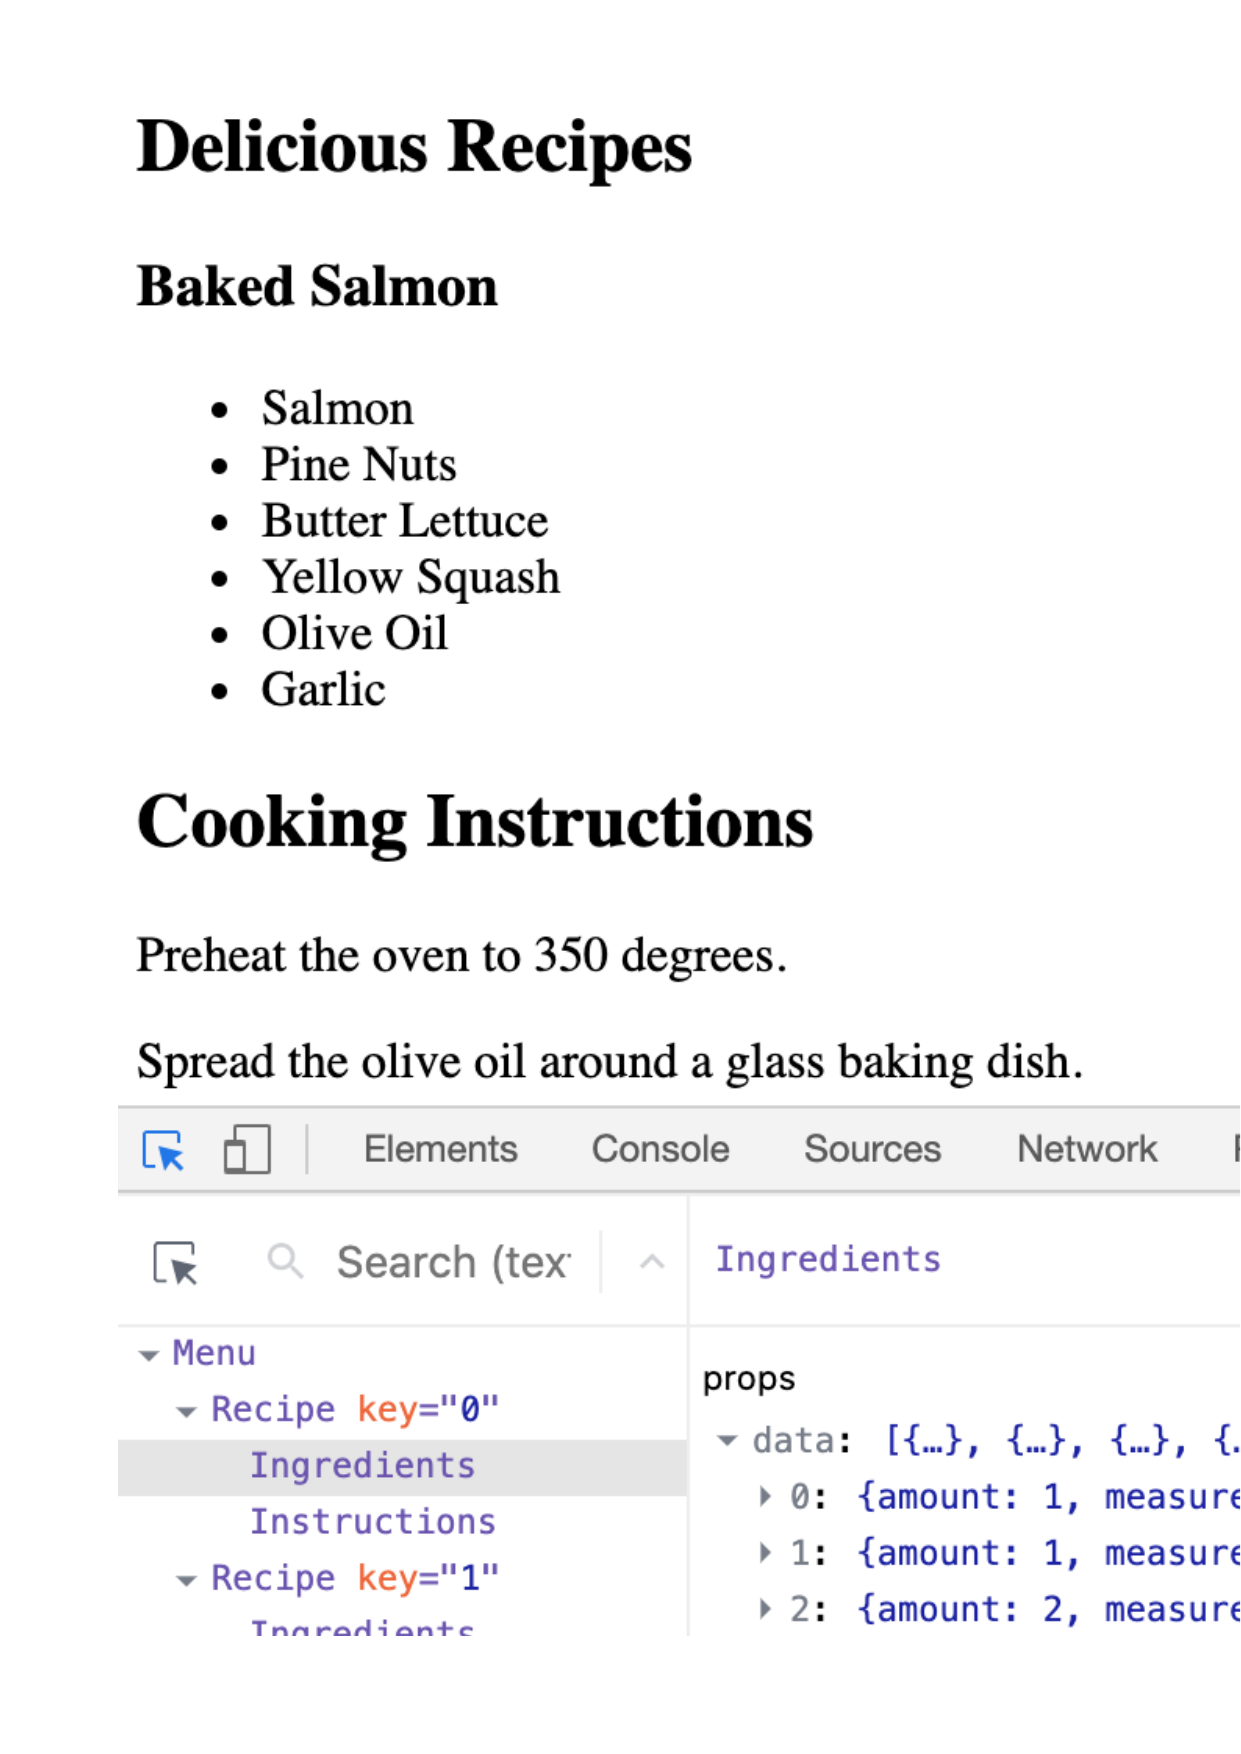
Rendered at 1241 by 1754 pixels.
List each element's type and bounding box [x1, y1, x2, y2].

picture [118, 118, 1241, 1636]
